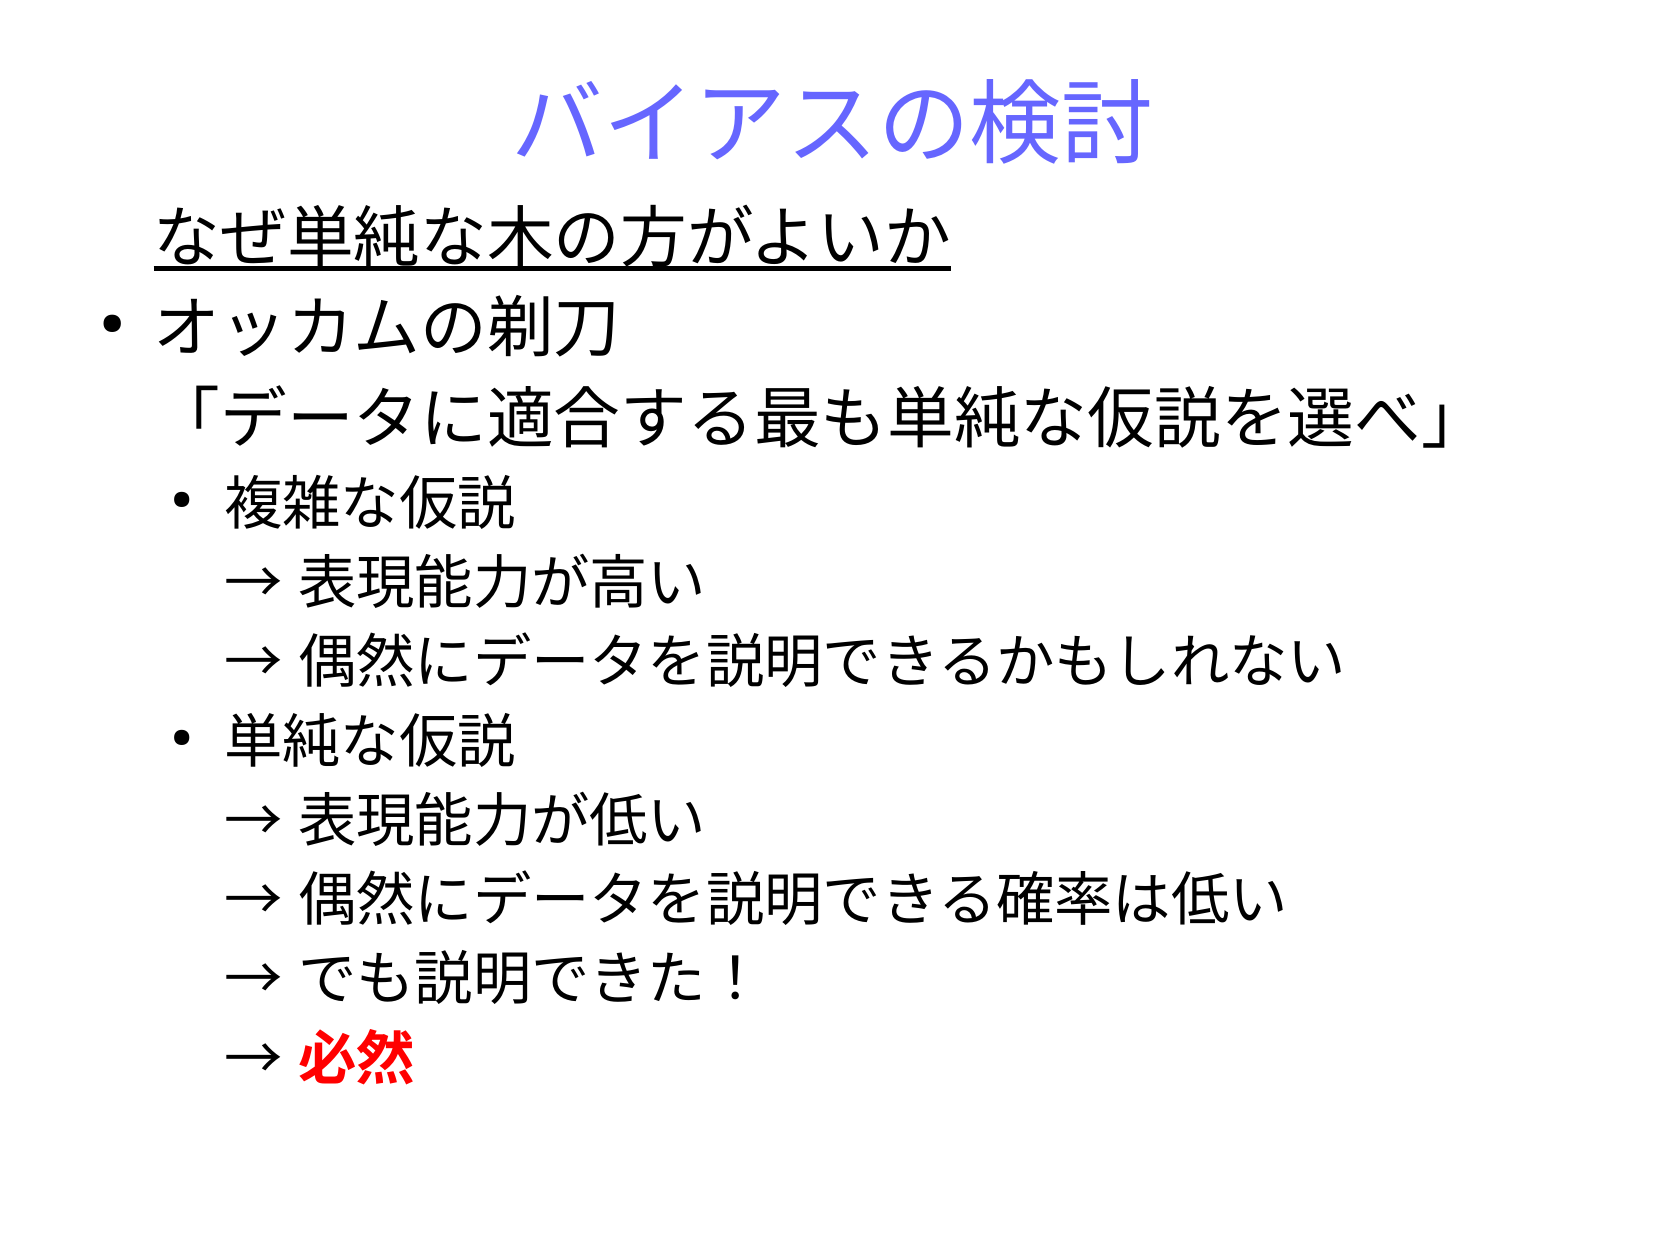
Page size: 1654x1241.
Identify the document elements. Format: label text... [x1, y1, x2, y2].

list なぜ単純な木の方がよいか オッカムの剃刀 「データに適合する最も単純な仮説を選べ」 複雑な仮説 →表現能力が高い →偶然にデータを説明できるかもしれない 単純な仮説 →表現能力が低い →偶然にデータを説明できる確率は低い →でも説明できた！ →必然 [82, 189, 1571, 1190]
title バイアスの検討 [88, 47, 1577, 196]
